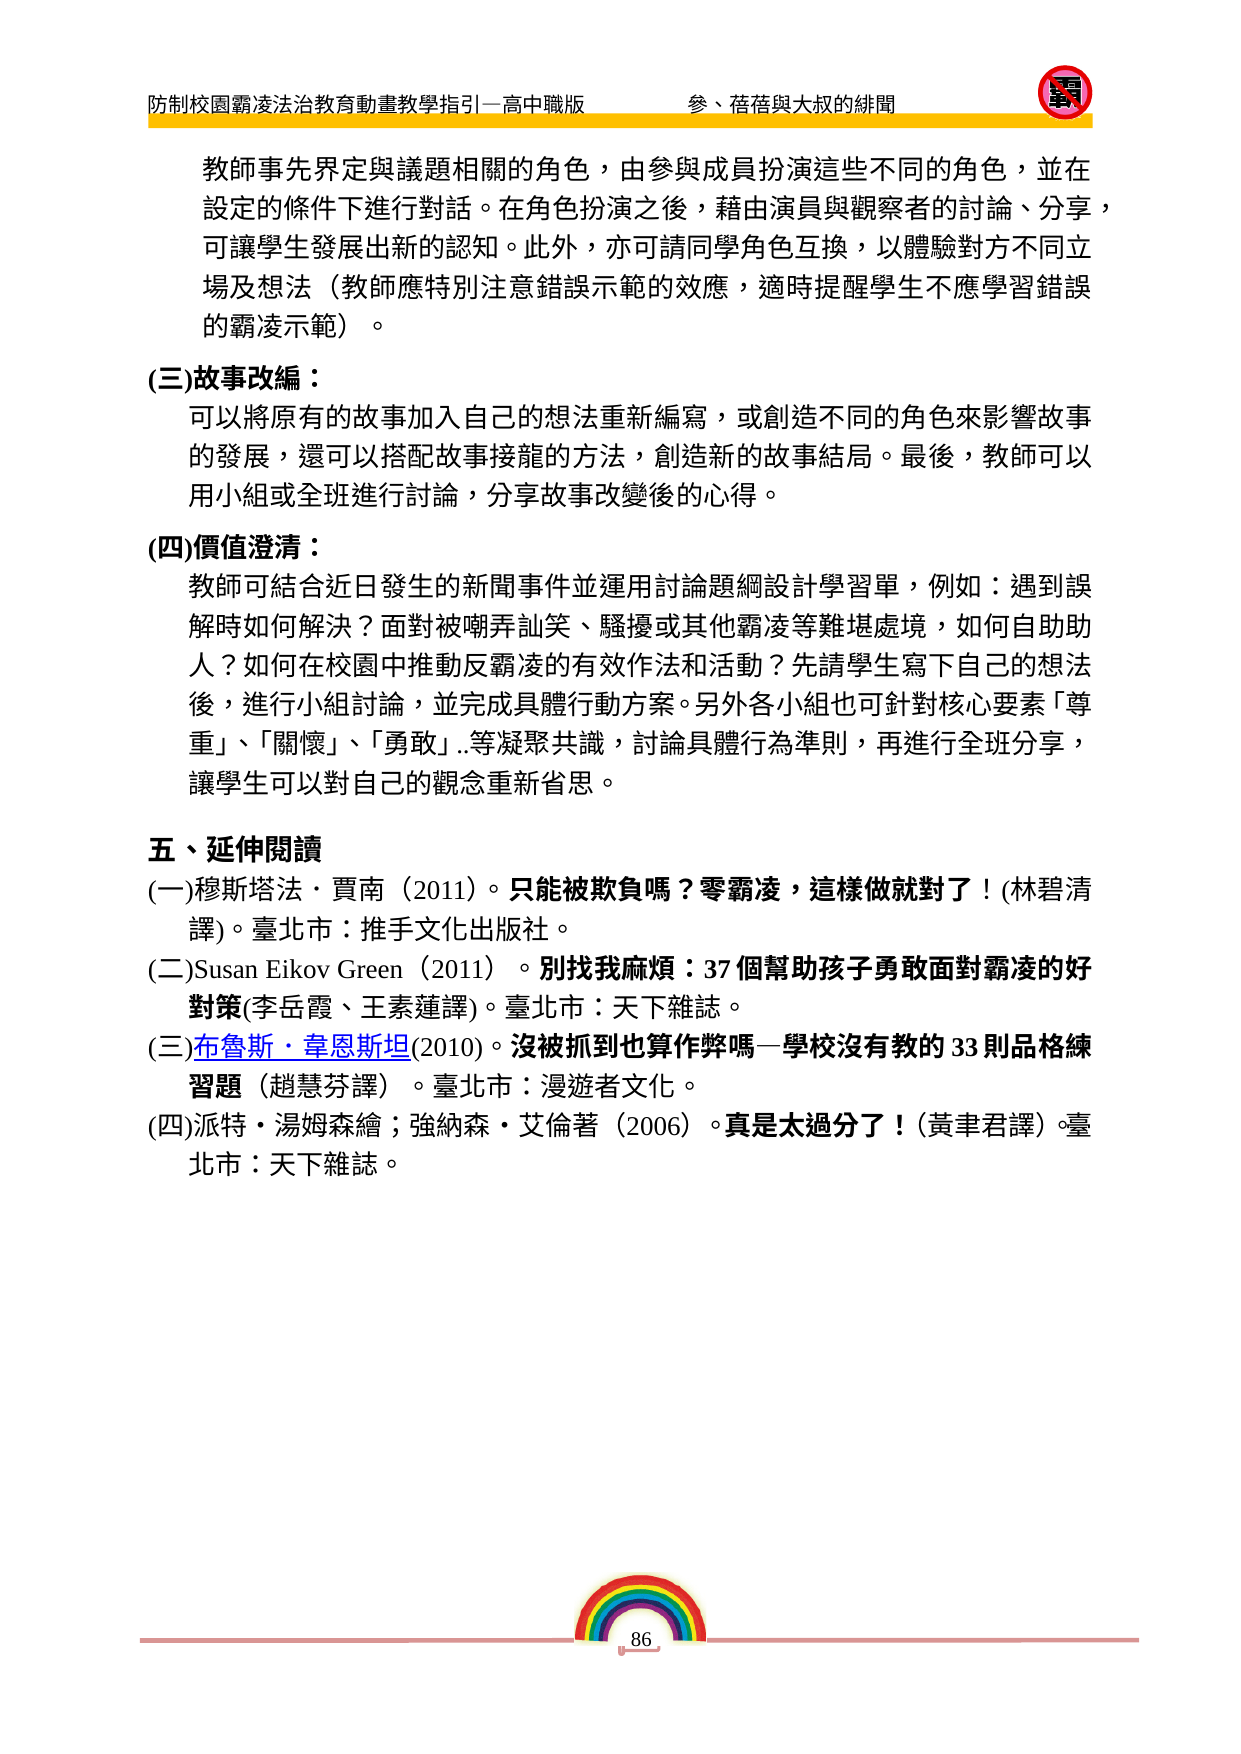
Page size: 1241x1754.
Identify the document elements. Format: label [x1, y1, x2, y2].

picture [574, 1572, 707, 1646]
picture [1036, 62, 1095, 66]
